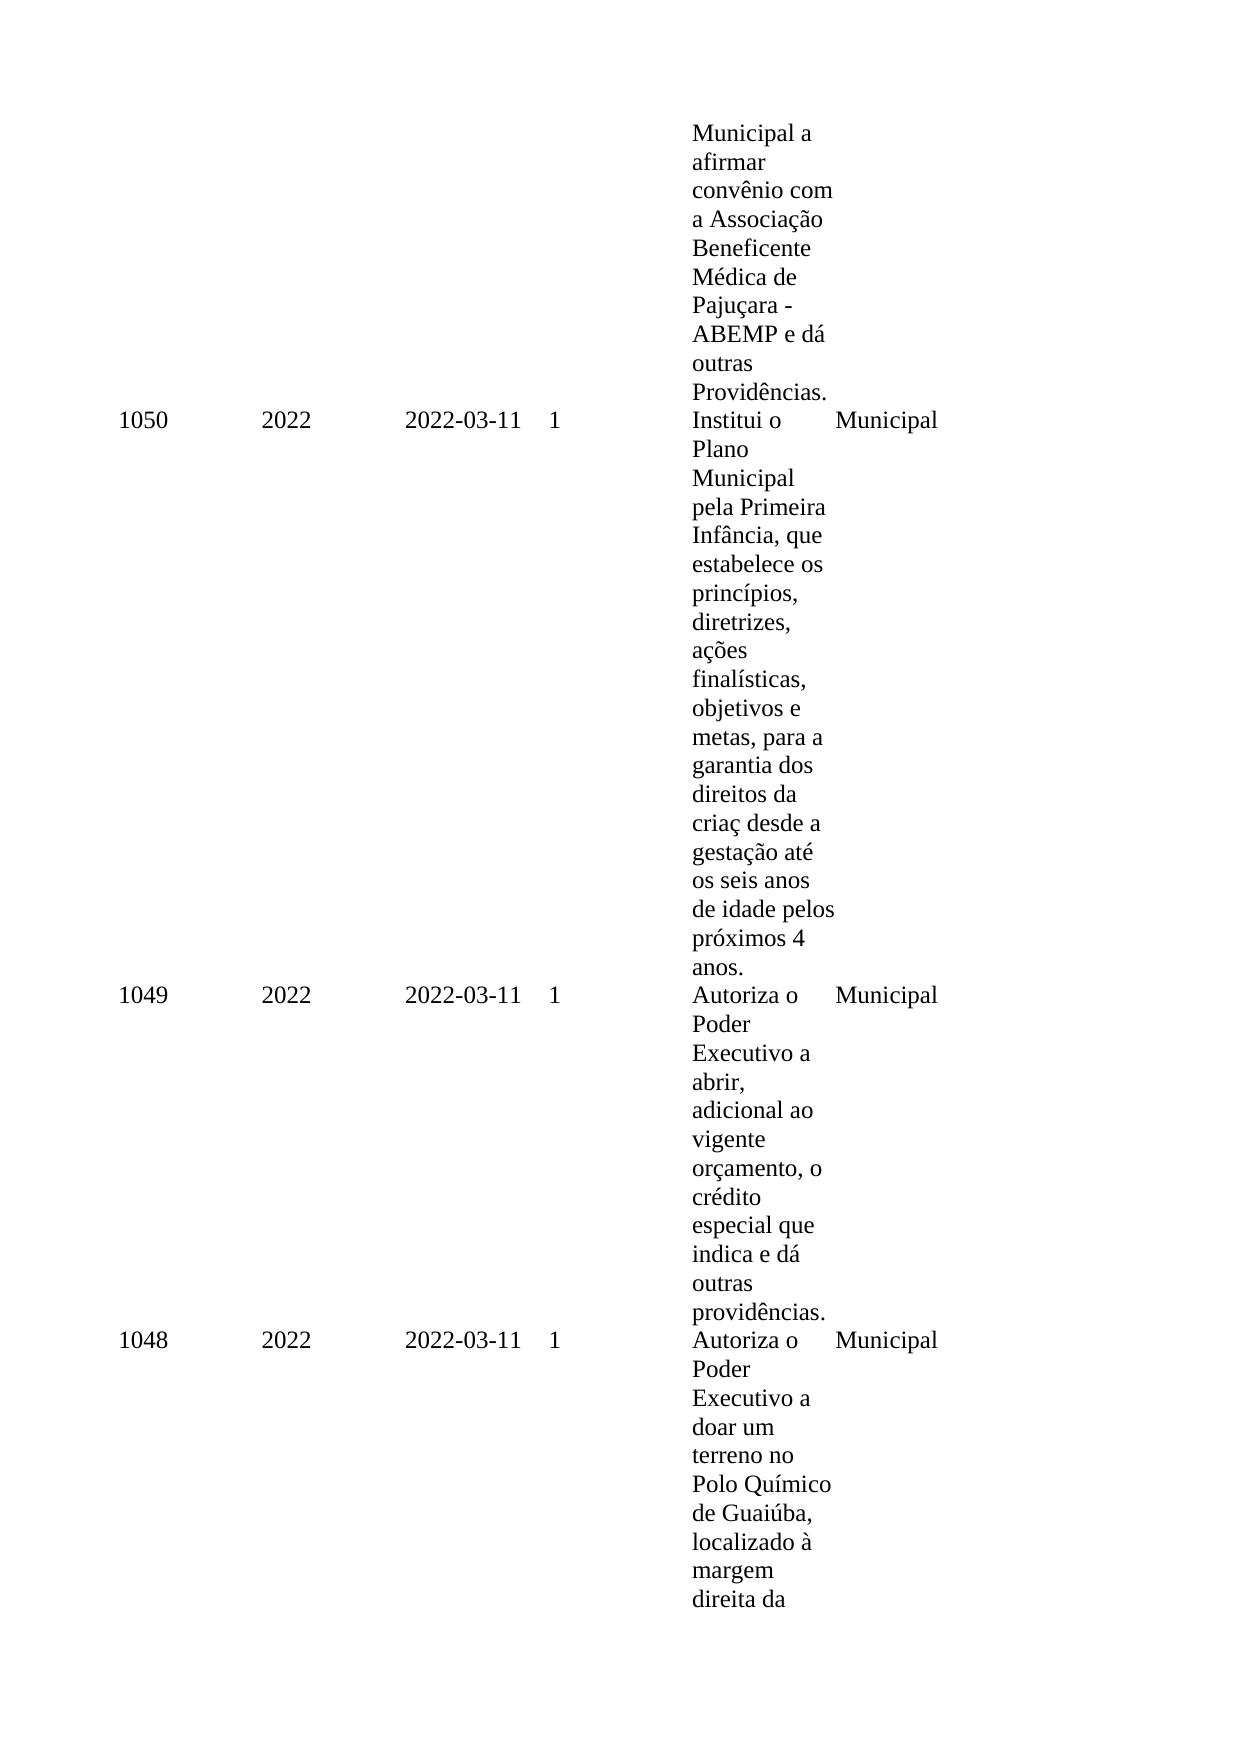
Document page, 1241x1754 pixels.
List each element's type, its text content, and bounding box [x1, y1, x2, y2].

table_cell 1 [548, 406, 692, 981]
table_cell Institui o Plano Municipal pela Primeira Infância, que estabelece os princípios, diretrizes, ações finalísticas, objetivos e metas, para a garantia dos direitos da criaç desde a gestação até os seis anos de idade pelos próximos 4 anos. [692, 406, 835, 981]
table_cell [835, 118, 979, 406]
table_cell [548, 118, 692, 406]
table_cell [261, 118, 405, 406]
table_cell [118, 118, 261, 406]
table_cell [405, 118, 548, 406]
table_cell 1 [548, 1326, 692, 1613]
table_cell 2022-03-11 [405, 1326, 548, 1613]
table_cell 1050 [118, 406, 261, 981]
table_cell [979, 1326, 1122, 1613]
table_cell 2022 [261, 1326, 405, 1613]
table_cell Autoriza o Poder Executivo a abrir, adicional ao vigente orçamento, o crédito especial que indica e dá outras providências. [692, 981, 835, 1326]
table_cell [979, 981, 1122, 1326]
table_cell [979, 406, 1122, 981]
table_cell 2022-03-11 [405, 981, 548, 1326]
table_cell 2022 [261, 406, 405, 981]
table_cell 1 [548, 981, 692, 1326]
table_cell Municipal [835, 981, 979, 1326]
table_cell 1048 [118, 1326, 261, 1613]
table_cell 1049 [118, 981, 261, 1326]
table_cell 2022 [261, 981, 405, 1326]
table_cell Municipal [835, 406, 979, 981]
table_cell Municipal a afirmar convênio com a Associação Beneficente Médica de Pajuçara - ABEMP e dá outras Providências. [692, 118, 835, 406]
table_cell Municipal [835, 1326, 979, 1613]
table_cell 2022-03-11 [405, 406, 548, 981]
table_cell [979, 118, 1122, 406]
table_cell Autoriza o Poder Executivo a doar um terreno no Polo Químico de Guaiúba, localizado à margem direita da [692, 1326, 835, 1613]
